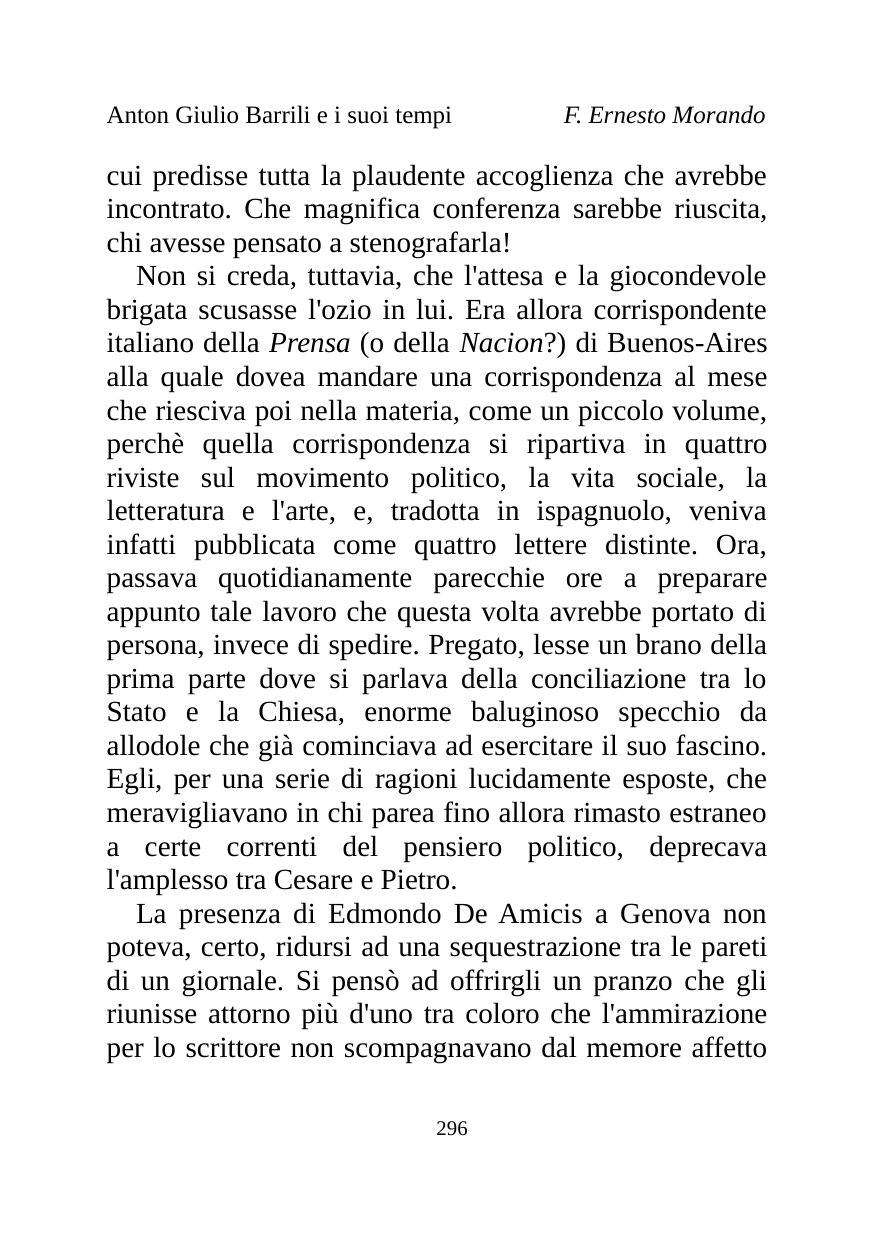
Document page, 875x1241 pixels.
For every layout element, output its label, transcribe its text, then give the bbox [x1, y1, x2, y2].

text La presenza di Edmondo De Amicis a Genova non poteva, certo, ridursi ad una sequestrazione tra le pareti di un giornale. Si pensò ad offrirgli un pranzo che gli riunisse attorno più d'uno tra coloro che l'ammirazione per lo scrittore non scompagnavano dal memore affetto [106, 896, 768, 1063]
text Non si creda, tuttavia, che l'attesa e la giocondevole brigata scusasse l'ozio in lui. Era allora corrispondente italiano della Prensa (o della Nacion?) di Buenos-Aires alla quale dovea mandare una corrispondenza al mese che riesciva poi nella materia, come un piccolo volume, perchè quella corrispondenza si ripartiva in quattro riviste sul movimento politico, la vita sociale, la letteratura e l'arte, e, tradotta in ispagnuolo, veniva infatti pubblicata come quattro lettere distinte. Ora, passava quotidianamente parecchie ore a preparare appunto tale lavoro che questa volta avrebbe portato di persona, invece di spedire. Pregato, lesse un brano della prima parte dove si parlava della conciliazione tra lo Stato e la Chiesa, enorme baluginoso specchio da allodole che già cominciava ad esercitare il suo fascino. Egli, per una serie di ragioni lucidamente esposte, che meravigliavano in chi parea fino allora rimasto estraneo a certe correnti del pensiero politico, deprecava l'amplesso tra Cesare e Pietro. [106, 258, 768, 896]
text cui predisse tutta la plaudente accoglienza che avrebbe incontrato. Che magnifica conferenza sarebbe riuscita, chi avesse pensato a stenografarla! [106, 158, 768, 258]
